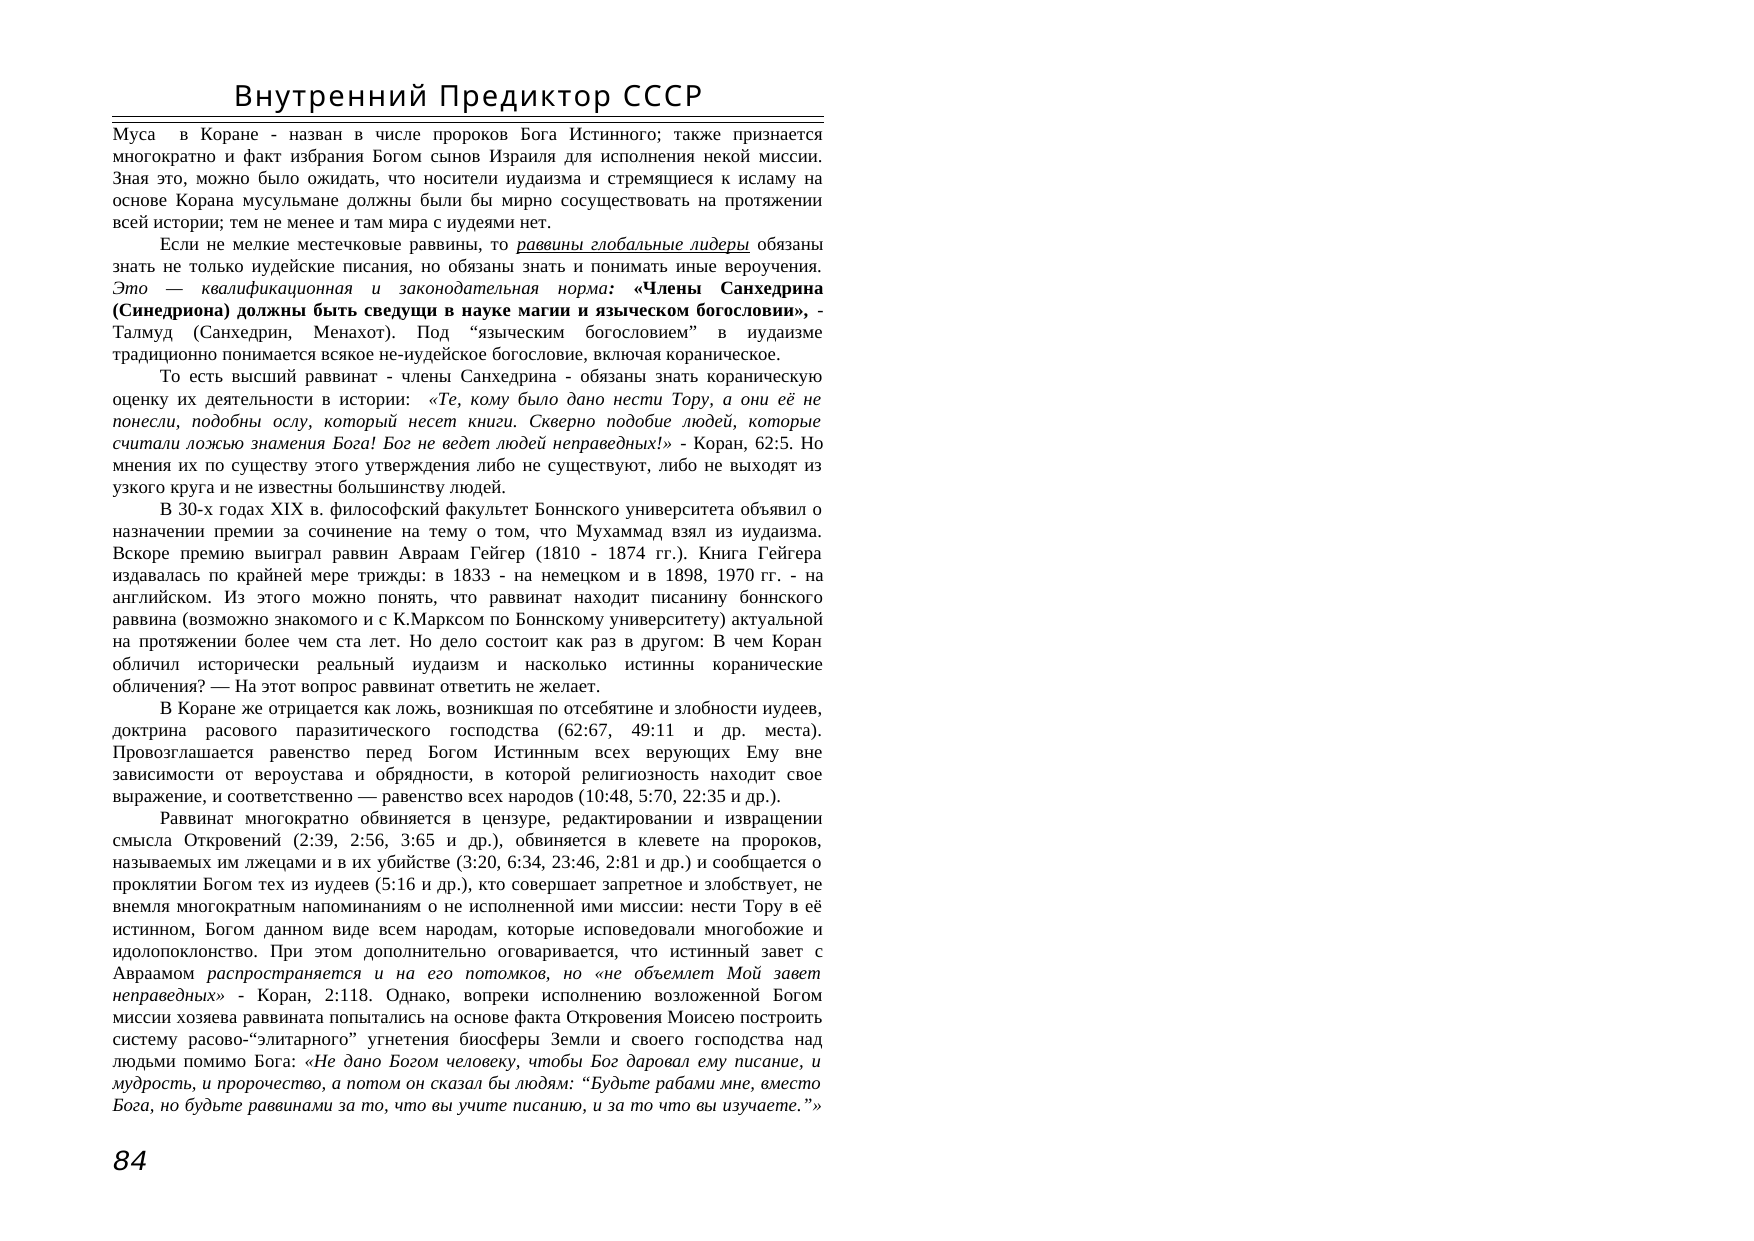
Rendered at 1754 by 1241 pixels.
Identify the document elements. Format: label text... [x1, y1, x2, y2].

text - Муса в Коране - назван в числе пророков Бога Истинного; также признается многократно и факт избрания Богом сынов Израиля для исполнения некой миссии. Зная это, можно было ожидать, что носители иудаизма и стремящиеся к исламу на основе Корана мусульмане должны были бы мирно сосуществовать на протяжении всей истории; тем не менее и там мира с иудеями нет. [112, 123, 824, 232]
text Раввинат многократно обвиняется в цензуре, редактировании и извращении смысла Откровений (2:39, 2:56, 3:65 и др.), обвиняется в клевете на пророков, называемых им лжецами и в их убийстве (3:20, 6:34, 23:46, 2:81 и др.) и сообщается о проклятии Богом тех из иудеев (5:16 и др.), кто совершает запретное и злобствует, не внемля многократным напоминаниям о не исполненной ими миссии: нести Тору в её истинном, Богом данном виде всем народам, которые исповедовали многобожие и идолопоклонство. При этом дополнительно оговари­вается, что истинный завет с Авраамом распространяется и на его потомков, но «не объемлет Мой завет неправедных» - Коран, 2:118. Однако, вопреки исполнению возложенной Богом миссии хозяева раввината попытались на основе факта Откровения Моисею построить систему расово-“элитарного” угнетения биосферы Земли и своего господства над людьми помимо Бога: «Не дано Богом человеку, чтобы Бог даровал ему писание, и мудрость, и пророчество, а потом он сказал бы людям: “Будьте рабами мне, вместо Бога, но будьте раввинами за то, что вы учите писанию, и за то что вы изучаете.”» [112, 807, 824, 1116]
text В Коране же отрицается как ложь, возникшая по отсебятине и злобности иудеев, доктрина расового паразитического господства (62:67, 49:11 и др. места). Провозглашается равенство перед Богом Истинным всех верующих Ему вне зависимости от вероустава и обрядности, в которой религиозность находит свое выражение, и соответственно — равенство всех народов (10:48, 5:70, 22:35 и др.). [112, 696, 824, 807]
text То есть высший раввинат - члены Санхедрина - обязаны знать кораническую оценку их деятельности в истории: «Те, кому было дано нести Тору, а они её не понесли, подобны ослу, который несет книги. Скверно подобие людей, которые считали ложью знамения Бога! Бог не ведет людей неправедных!» - Коран, 62:5. Но мнения их по существу этого утверждения либо не существуют, либо не выходят из узкого круга и не известны большинству людей. [112, 365, 824, 497]
text В 30-х годах ХIX в. философский факультет Боннского университета объявил о назначении премии за сочинение на тему о том, что Мухаммад взял из иудаизма. Вскоре премию выиграл раввин Авраам Гейгер (1810 - 1874 гг.). Книга Гейгера издавалась по крайней мере трижды: в 1833 - на немецком и в 1898, 1970 гг. - на английском. Из этого можно понять, что раввинат находит писанину боннского раввина (возможно знакомого и с К.Марксом по Боннскому университету) актуальной на протяжении более чем ста лет. Но дело состоит как раз в другом: В чем Коран обличил исторически реальный иудаизм и насколько истинны коранические обличения? — На этот вопрос раввинат ответить не желает. [112, 497, 824, 696]
text Если не мелкие местечковые раввины, то раввины глобальные лидеры обязаны знать не только иудейские писания, но обязаны знать и понимать иные вероучения. Это — квалификационная и законодательная норма: «Члены Санхедрина (Синедриона) должны быть сведущи в науке магии и языческом богословии», - Талмуд (Санхедрин, Менахот). Под “языческим богословием” в иудаизме традиционно понимается всякое не-иудейское богословие, включая кораническое. [112, 232, 824, 365]
